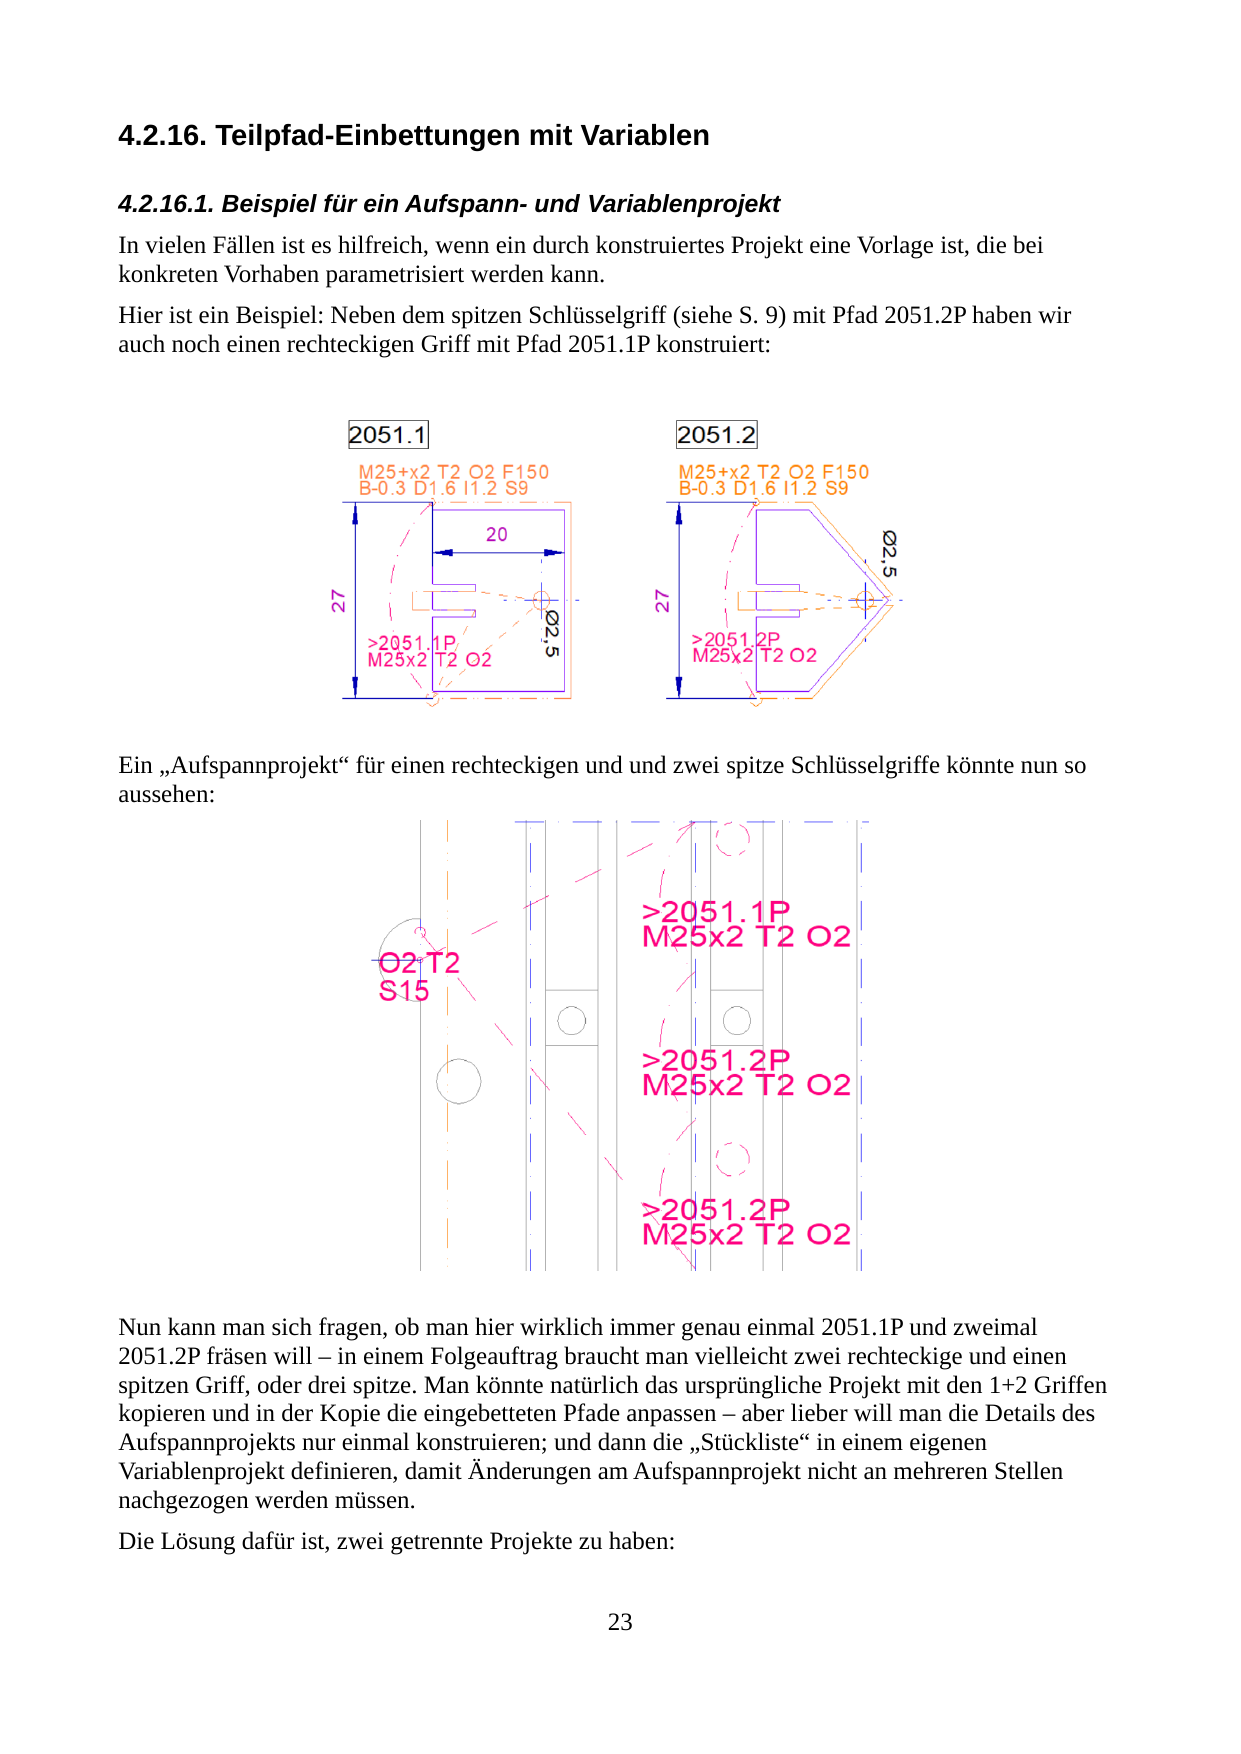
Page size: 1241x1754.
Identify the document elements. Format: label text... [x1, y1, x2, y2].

text Nun kann man sich fragen, ob man hier wirklich immer genau einmal 2051.1P und zweimal 2051.2P fräsen will – in einem Folgeauftrag braucht man vielleicht zwei rechteckige und einen spitzen Griff, oder drei spitze. Man könnte natürlich das ursprüngliche Projekt mit den 1+2 Griffen kopieren und in der Kopie die eingebetteten Pfade anpassen – aber lieber will man die Details des Aufspannprojekts nur einmal konstruieren; und dann die „Stückliste“ in einem eigenen Variablenprojekt definieren, damit Änderungen am Aufspannprojekt nicht an mehreren Stellen nachgezogen werden müssen. [118, 1312, 1122, 1513]
subtitle 4.2.16.1. Beispiel für ein Aufspann- und Variablenprojekt [118, 189, 1122, 218]
text Ein „Aufspannprojekt“ für einen rechteckigen und und zwei spitze Schlüsselgriffe könnte nun so aussehen: [118, 751, 1122, 808]
text Die Lösung dafür ist, zwei getrennte Projekte zu haben: [118, 1526, 1122, 1555]
text In vielen Fällen ist es hilfreich, wenn ein durch konstruiertes Projekt eine Vorlage ist, die bei konkreten Vorhaben parametrisiert werden kann. [118, 230, 1122, 288]
text Hier ist ein Beispiel: Neben dem spitzen Schlüsselgriff (siehe S. 8) mit Pfad 2051.2P haben wir auch noch einen rechteckigen Griff mit Pfad 2051.1P konstruiert: [118, 300, 1122, 358]
subtitle 4.2.16. Teilpfad-Einbettungen mit Variablen [118, 118, 1122, 152]
